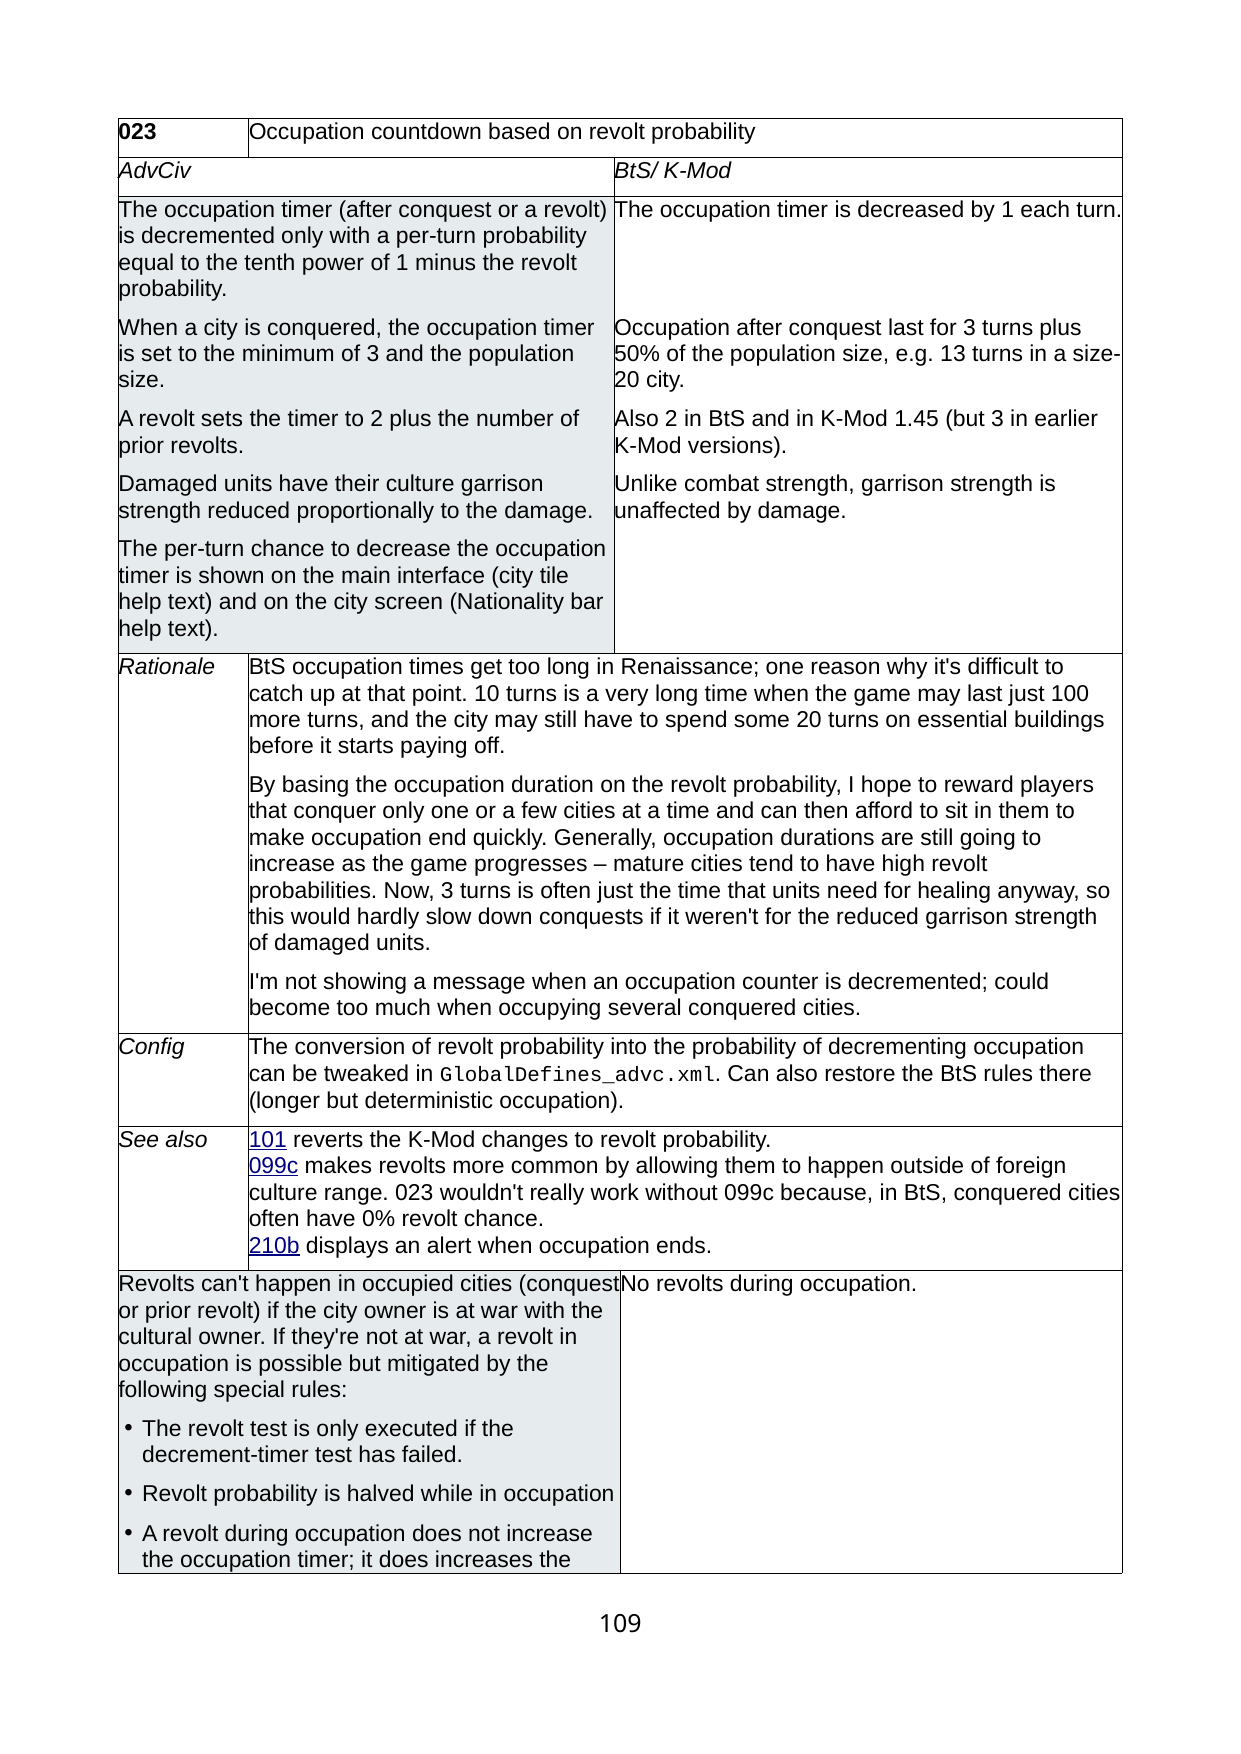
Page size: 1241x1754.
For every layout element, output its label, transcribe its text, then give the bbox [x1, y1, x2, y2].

table_header Occupation countdown based on revolt probability [249, 119, 1122, 157]
table_cell Rationale [119, 654, 248, 1033]
table_header 023 [119, 119, 248, 157]
table_cell The occupation timer (after conquest or a revolt) is decremented only with a per-turn probability equal to the tenth power of 1 minus the revolt probability. When a city is conquered, the occupation timer is set to the minimum of 3 and the population size. A revolt sets the timer to 2 plus the number of prior revolts. Damaged units have their culture garrison strength reduced proportionally to the damage. The per-turn chance to decrease the occupation timer is shown on the main interface (city tile help text) and on the city screen (Nationality bar help text). [119, 197, 614, 653]
table_cell See also [119, 1127, 248, 1270]
table_cell BtS occupation times get too long in Renaissance; one reason why it's difficult to catch up at that point. 10 turns is a very long time when the game may last just 100 more turns, and the city may still have to spend some 20 turns on essential buildings before it starts paying off. By basing the occupation duration on the revolt probability, I hope to reward players that conquer only one or a few cities at a time and can then afford to sit in them to make occupation end quickly. Generally, occupation durations are still going to increase as the game progresses – mature cities tend to have high revolt probabilities. Now, 3 turns is often just the time that units need for healing anyway, so this would hardly slow down conquests if it weren't for the reduced garrison strength of damaged units. I'm not showing a message when an occupation counter is decremented; could become too much when occupying several conquered cities. [249, 654, 1122, 1033]
table_cell The occupation timer is decreased by 1 each turn. Occupation after conquest last for 3 turns plus 50% of the population size, e.g. 13 turns in a size-20 city. Also 2 in BtS and in K-Mod 1.45 (but 3 in earlier K-Mod versions). Unlike combat strength, garrison strength is unaffected by damage. [615, 197, 1122, 653]
table_cell The conversion of revolt probability into the probability of decrementing occupation can be tweaked in GlobalDefines_advc.xml. Can also restore the BtS rules there (longer but deterministic occupation). [249, 1034, 1122, 1126]
table_cell Revolts can't happen in occupied cities (conquest or prior revolt) if the city owner is at war with the cultural owner. If they're not at war, a revolt in occupation is possible but mitigated by the following special rules: The revolt test is only executed if the decrement-timer test has failed. Revolt probability is halved while in occupation A revolt during occupation does not increase the occupation timer; it does increases the [119, 1271, 620, 1573]
table_cell No revolts during occupation. [621, 1271, 1122, 1573]
table_cell BtS/ K-Mod [615, 158, 1122, 196]
table_cell 101 reverts the K-Mod changes to revolt probability. 099c makes revolts more common by allowing them to happen outside of foreign culture range. 023 wouldn't really work without 099c because, in BtS, conquered cities often have 0% revolt chance. 210b displays an alert when occupation ends. [249, 1127, 1122, 1270]
table_cell AdvCiv [119, 158, 614, 196]
table_cell Config [119, 1034, 248, 1126]
